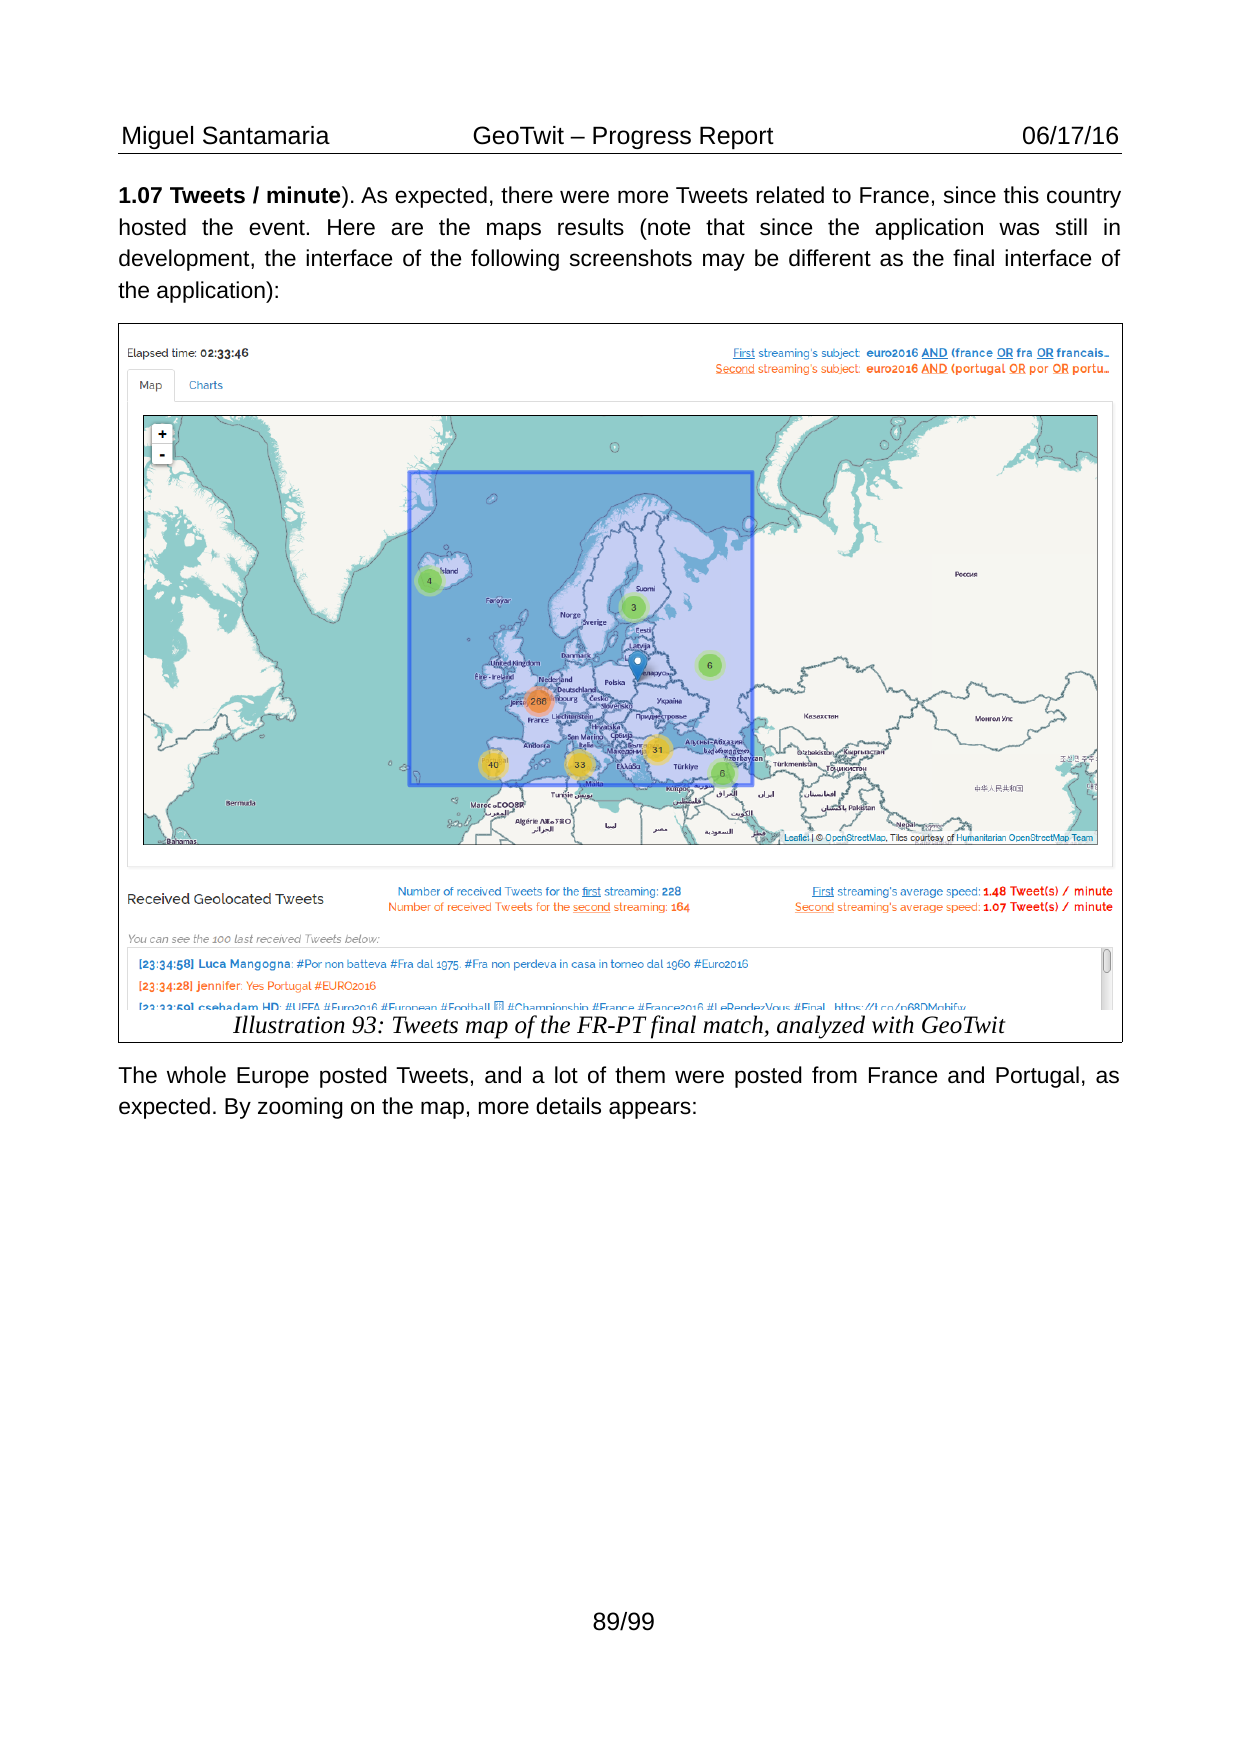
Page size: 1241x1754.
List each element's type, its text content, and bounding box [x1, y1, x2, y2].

text [119, 1007, 1122, 1042]
picture [121, 338, 1119, 1010]
text 1.07 Tweets / minute). As expected, there were more Tweets related to France, since this country hosted the event. Here are the maps results (note that since the application was still in development, the interface of the following screenshots may be different as the final interface of the application): [118, 182, 1122, 303]
text The whole Europe posted Tweets, and a lot of them were posted from France and Portugal, as expected. By zooming on the map, more details appears: [118, 1043, 1122, 1120]
text Illustration 93: Tweets map of the FR-PT final match, analyzed with GeoTwit [121, 1010, 1119, 1039]
